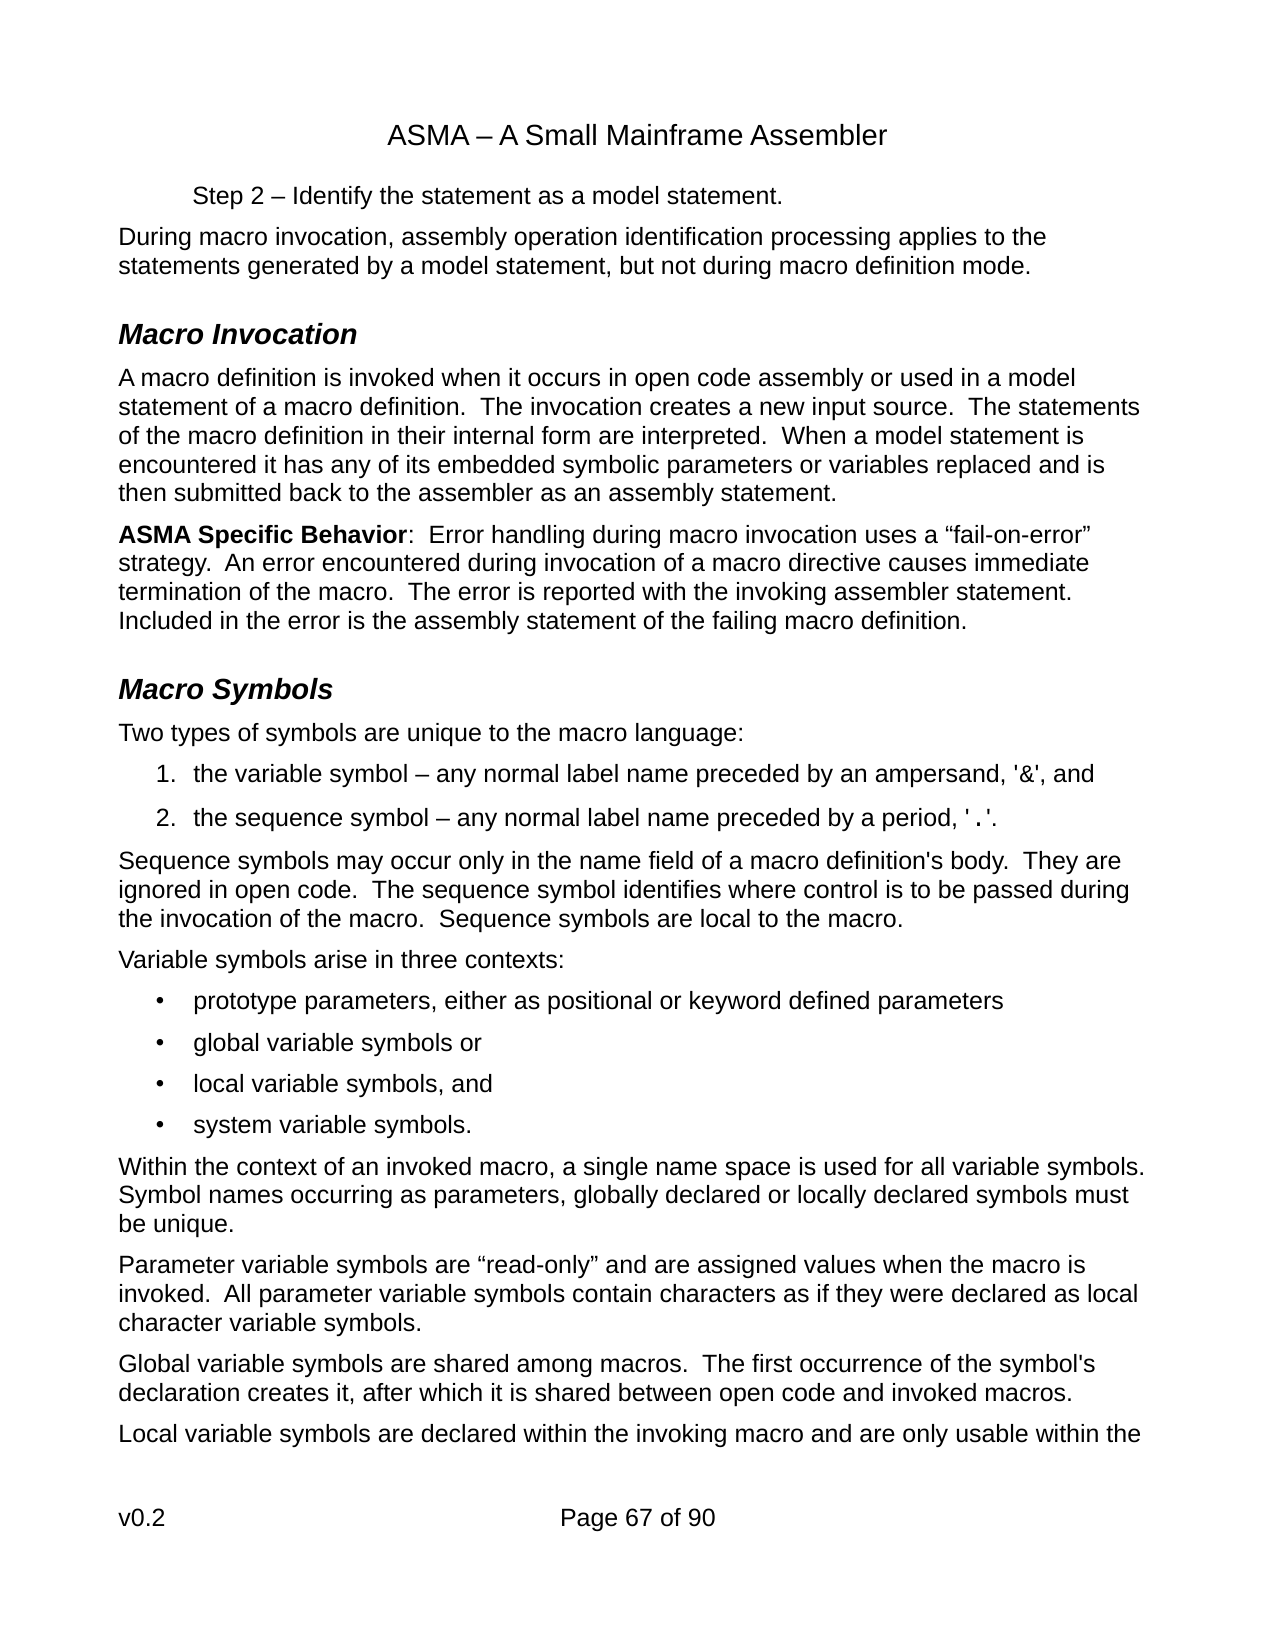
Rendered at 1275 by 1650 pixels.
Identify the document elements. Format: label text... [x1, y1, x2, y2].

text ASMA Specific Behavior: Error handling during macro invocation uses a “fail-on-error” strategy. An error encountered during invocation of a macro directive causes immediate termination of the macro. The error is reported with the invoking assembler statement. Included in the error is the assembly statement of the failing macro definition. [118, 520, 1157, 635]
text Two types of symbols are unique to the macro language: [118, 718, 1157, 747]
text A macro definition is invoked when it occurs in open code assembly or used in a model statement of a macro definition. The invocation creates a new input source. The statements of the macro definition in their internal form are interpreted. When a model statement is encountered it has any of its embedded symbolic parameters or variables replaced and is then submitted back to the assembler as an assembly statement. [118, 363, 1157, 507]
text Local variable symbols are declared within the invoking macro and are only usable within the [118, 1419, 1157, 1448]
text Variable symbols arise in three contexts: [118, 945, 1157, 974]
list the sequence symbol – any normal label name preceded by a period, '.'. [156, 803, 1157, 834]
subtitle Macro Symbols [118, 672, 1157, 706]
text Within the context of an invoked macro, a single name space is used for all variable symbols. Symbol names occurring as parameters, globally declared or locally declared symbols must be unique. [118, 1152, 1157, 1238]
list the variable symbol – any normal label name preceded by an ampersand, '&', and [156, 759, 1157, 790]
text During macro invocation, assembly operation identification processing applies to the statements generated by a model statement, but not during macro definition mode. [118, 222, 1157, 280]
text Step 2 – Identify the statement as a model statement. [192, 181, 1157, 210]
text Sequence symbols may occur only in the name field of a macro definition's body. They are ignored in open code. The sequence symbol identifies where control is to be passed during the invocation of the macro. Sequence symbols are local to the macro. [118, 846, 1157, 933]
list local variable symbols, and [156, 1069, 1157, 1098]
list system variable symbols. [156, 1110, 1157, 1139]
subtitle Macro Invocation [118, 317, 1157, 351]
text Parameter variable symbols are “read-only” and are assigned values when the macro is invoked. All parameter variable symbols contain characters as if they were declared as local character variable symbols. [118, 1251, 1157, 1337]
list prototype parameters, either as positional or keyword defined parameters [156, 986, 1157, 1015]
list global variable symbols or [156, 1028, 1157, 1057]
text Global variable symbols are shared among macros. The first occurrence of the symbol's declaration creates it, after which it is shared between open code and invoked macros. [118, 1349, 1157, 1407]
